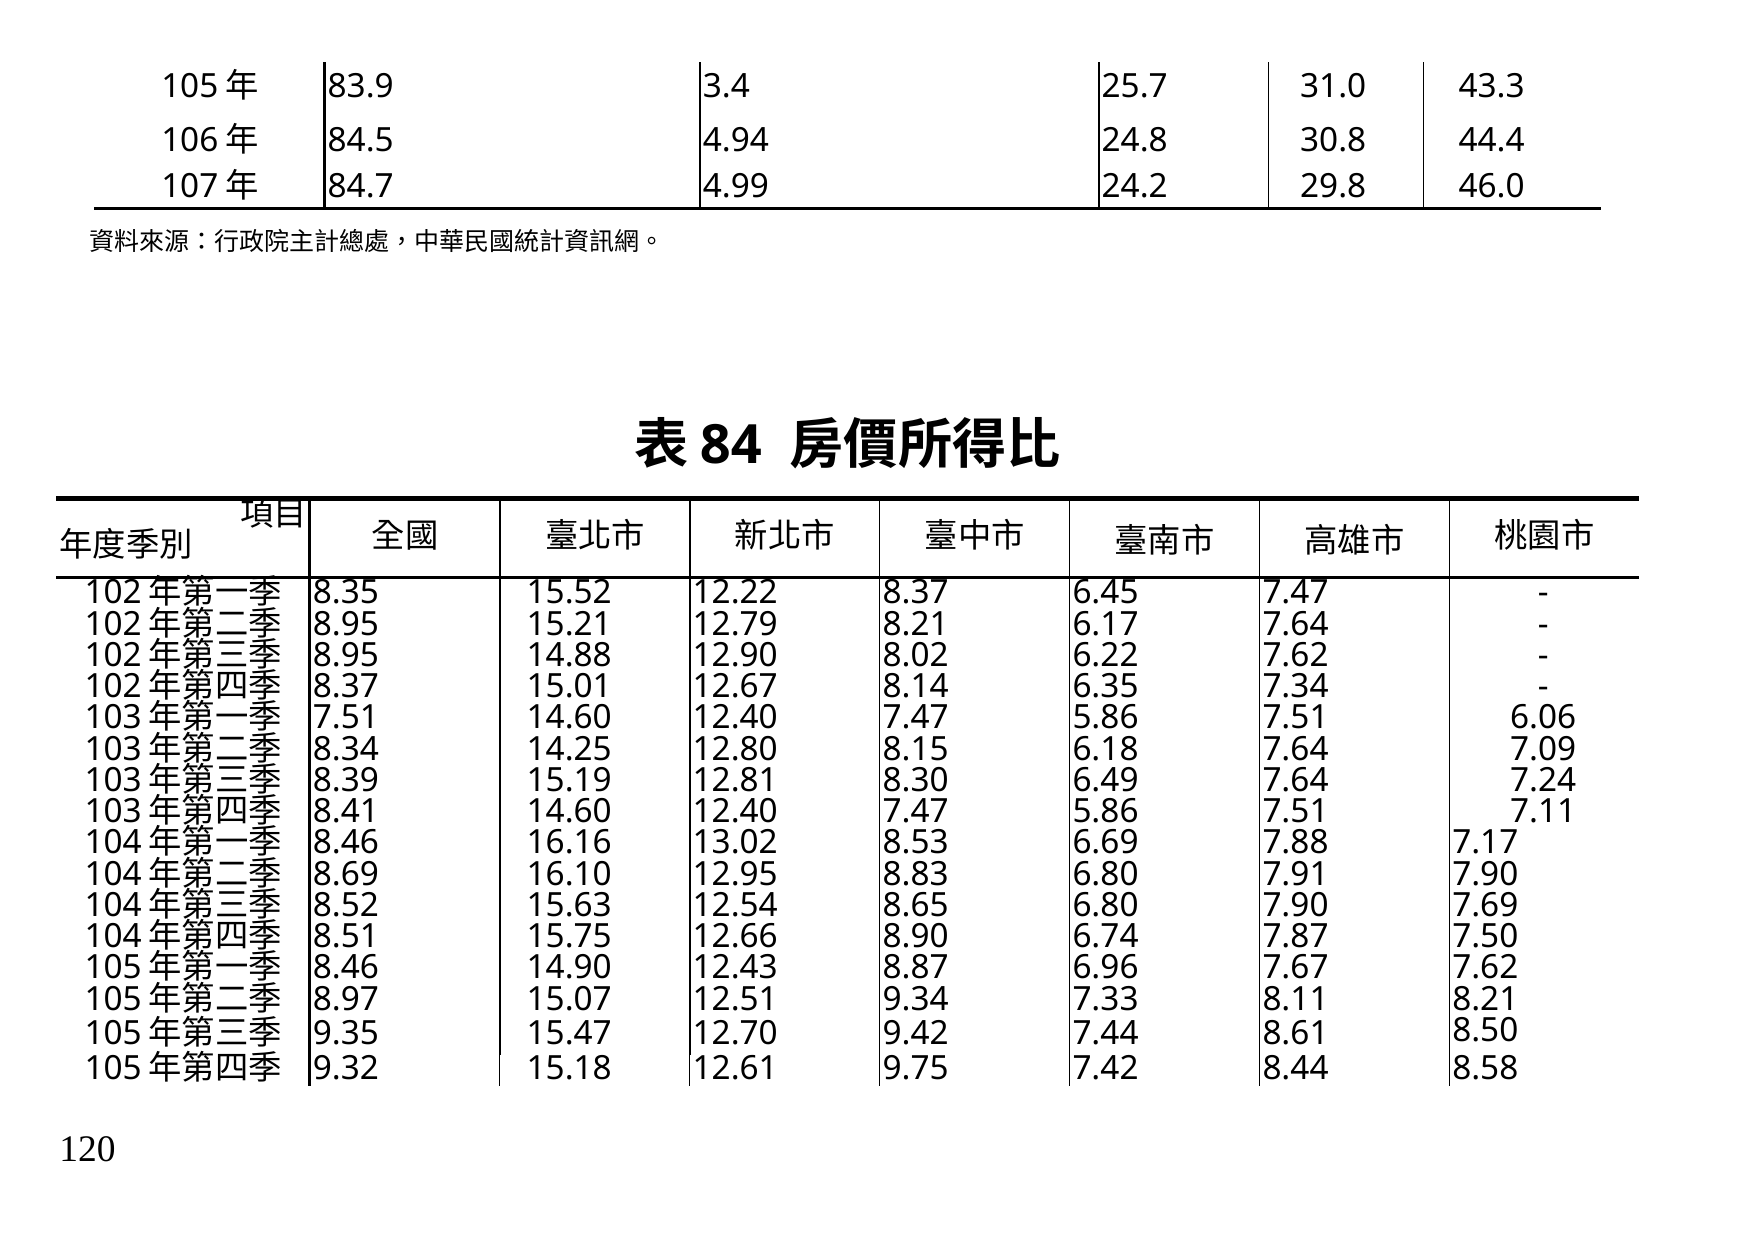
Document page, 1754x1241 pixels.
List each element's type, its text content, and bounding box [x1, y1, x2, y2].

table_cell 7.88 7.91 7.90 [1260, 829, 1449, 922]
table_cell 15.47 [501, 1016, 689, 1054]
table_cell 7.62 [1260, 641, 1449, 672]
table_cell 44.4 46.0 [1424, 115, 1601, 207]
table_cell 104年第四季 [56, 923, 308, 954]
table_cell 7.87 [1260, 923, 1449, 954]
table_cell 6.17 [1070, 610, 1259, 641]
table_cell 102年第三季 [56, 641, 308, 672]
table_cell 12.51 [691, 985, 879, 1016]
table_header 新北市 [691, 501, 879, 576]
table_cell 103年第三季 [56, 766, 308, 797]
table_cell 8.34 [311, 735, 499, 766]
table_cell 15.18 [500, 1055, 689, 1086]
table_cell 12.40 [691, 704, 879, 735]
table_cell 3.4 [701, 62, 1098, 115]
table_cell 7.34 [1260, 673, 1449, 704]
table_cell 7.47 [880, 704, 1069, 735]
table_cell 8.39 [311, 766, 499, 797]
table_cell 84.5 84.7 [326, 115, 699, 207]
table_cell 12.40 [691, 798, 879, 829]
table_cell 15.19 [501, 766, 689, 797]
table_cell 12.79 [691, 610, 879, 641]
table_cell 105年第三季 [56, 1016, 308, 1054]
table_cell 103年第一季 [56, 704, 308, 735]
table_cell 12.22 [691, 579, 879, 610]
table_cell 7.24 [1450, 766, 1639, 797]
table_cell 15.52 [501, 579, 689, 610]
table_cell 6.45 [1070, 579, 1259, 610]
table_cell 8.21 [1450, 985, 1639, 1016]
table_cell 14.88 [501, 641, 689, 672]
table_cell 6.69 6.80 6.80 [1070, 829, 1259, 922]
table_cell 7.33 [1070, 985, 1259, 1016]
table_cell 8.11 [1260, 985, 1449, 1016]
table_cell 9.32 [311, 1055, 499, 1086]
table_cell 12.80 [691, 735, 879, 766]
table_cell 8.35 [311, 579, 499, 610]
table_cell 102年第一季 [56, 579, 308, 610]
table_cell 6.18 [1070, 735, 1259, 766]
table_cell 7.64 [1260, 766, 1449, 797]
table_cell 13.02 12.95 12.54 [691, 829, 879, 922]
table_cell 105年第一季 [56, 954, 308, 985]
table_cell 9.75 [880, 1055, 1069, 1086]
table_header 項目 年度季別 [56, 501, 308, 576]
table_cell 9.35 [311, 1016, 499, 1054]
table_cell 6.74 [1070, 923, 1259, 954]
table_cell 104年第一季 104年第二季 104年第三季 [56, 829, 308, 922]
table_cell 8.41 [311, 798, 499, 829]
table_cell 12.90 [691, 641, 879, 672]
table_cell 31.0 [1269, 62, 1423, 115]
table_cell 15.75 [501, 923, 689, 954]
table_cell 7.44 [1070, 1016, 1259, 1054]
table_cell 15.01 [501, 673, 689, 704]
table_cell 12.70 [691, 1016, 879, 1054]
table_cell 6.35 [1070, 673, 1259, 704]
table_cell 8.95 [311, 610, 499, 641]
table_cell 6.06 [1450, 704, 1639, 735]
table_cell 8.14 [880, 673, 1069, 704]
table_cell 7.17 7.90 7.69 [1450, 829, 1639, 922]
table_cell 9.42 [880, 1016, 1069, 1054]
table_cell 103年第二季 [56, 735, 308, 766]
table_cell 103年第四季 [56, 798, 308, 829]
table_cell 8.51 [311, 923, 499, 954]
table_cell 15.07 [501, 985, 689, 1016]
table_header 高雄市 [1260, 501, 1449, 576]
table_cell 24.8 24.2 [1100, 115, 1268, 207]
table_cell 15.21 [501, 610, 689, 641]
table_cell 6.96 [1070, 954, 1259, 985]
table_cell - [1450, 673, 1639, 704]
table_cell 105年第四季 [56, 1055, 308, 1086]
table_cell 106年 107年 [94, 115, 323, 207]
subtitle 表84 房價所得比 [59, 383, 1636, 496]
table_cell - [1450, 579, 1639, 610]
table_cell 7.51 [1260, 798, 1449, 829]
table_header 桃園市 [1450, 501, 1639, 576]
table_cell 14.60 [501, 798, 689, 829]
table_header 臺北市 [501, 501, 689, 576]
table_cell 102年第四季 [56, 673, 308, 704]
text 資料來源：行政院主計總處，中華民國統計資訊網。 [89, 221, 1551, 257]
table_cell 8.97 [311, 985, 499, 1016]
table_cell 14.60 [501, 704, 689, 735]
table_cell 8.61 [1260, 1016, 1449, 1054]
table_cell 6.49 [1070, 766, 1259, 797]
table_cell 8.50 [1450, 1016, 1639, 1054]
table_cell 25.7 [1100, 62, 1268, 115]
table_cell 105年第二季 [56, 985, 308, 1016]
table_cell 14.90 [501, 954, 689, 985]
table_cell 12.43 [691, 954, 879, 985]
table_cell 8.95 [311, 641, 499, 672]
table_cell 7.47 [1260, 579, 1449, 610]
table_cell 7.51 [311, 704, 499, 735]
table_cell 7.42 [1070, 1055, 1259, 1086]
table_cell 30.8 29.8 [1269, 115, 1423, 207]
table_cell 8.02 [880, 641, 1069, 672]
table_header 臺南市 [1070, 501, 1259, 576]
table_cell 7.47 [880, 798, 1069, 829]
table_cell 14.25 [501, 735, 689, 766]
table_cell - [1450, 641, 1639, 672]
table_cell 7.50 [1450, 923, 1639, 954]
table_cell 8.46 8.69 8.52 [311, 829, 499, 922]
table_cell 12.66 [691, 923, 879, 954]
table_cell 9.34 [880, 985, 1069, 1016]
table_cell - [1450, 610, 1639, 641]
table_cell 7.64 [1260, 735, 1449, 766]
table_cell 7.51 [1260, 704, 1449, 735]
table_header 全國 [311, 501, 499, 576]
table_cell 105年 [94, 62, 323, 115]
table_cell 5.86 [1070, 704, 1259, 735]
table_cell 8.37 [311, 673, 499, 704]
table_cell 7.67 [1260, 954, 1449, 985]
table_cell 8.58 [1450, 1055, 1639, 1086]
table_cell 7.64 [1260, 610, 1449, 641]
table_cell 12.81 [691, 766, 879, 797]
table_cell 8.15 [880, 735, 1069, 766]
table_header 臺中市 [880, 501, 1069, 576]
table_cell 83.9 [326, 62, 699, 115]
table_cell 6.22 [1070, 641, 1259, 672]
table_cell 7.11 [1450, 798, 1639, 829]
table_cell 8.30 [880, 766, 1069, 797]
table_cell 4.94 4.99 [701, 115, 1098, 207]
table_cell 8.46 [311, 954, 499, 985]
table_cell 8.90 [880, 923, 1069, 954]
table_cell 7.62 [1450, 954, 1639, 985]
table_cell 5.86 [1070, 798, 1259, 829]
table_cell 12.61 [690, 1055, 879, 1086]
table_cell 7.09 [1450, 735, 1639, 766]
table_cell 8.87 [880, 954, 1069, 985]
table_cell 8.21 [880, 610, 1069, 641]
table_cell 43.3 [1424, 62, 1601, 115]
table_cell 8.37 [880, 579, 1069, 610]
table_cell 16.16 16.10 15.63 [501, 829, 689, 922]
table_cell 8.53 8.83 8.65 [880, 829, 1069, 922]
table_cell 8.44 [1260, 1055, 1449, 1086]
table_cell 12.67 [691, 673, 879, 704]
table_cell 102年第二季 [56, 610, 308, 641]
